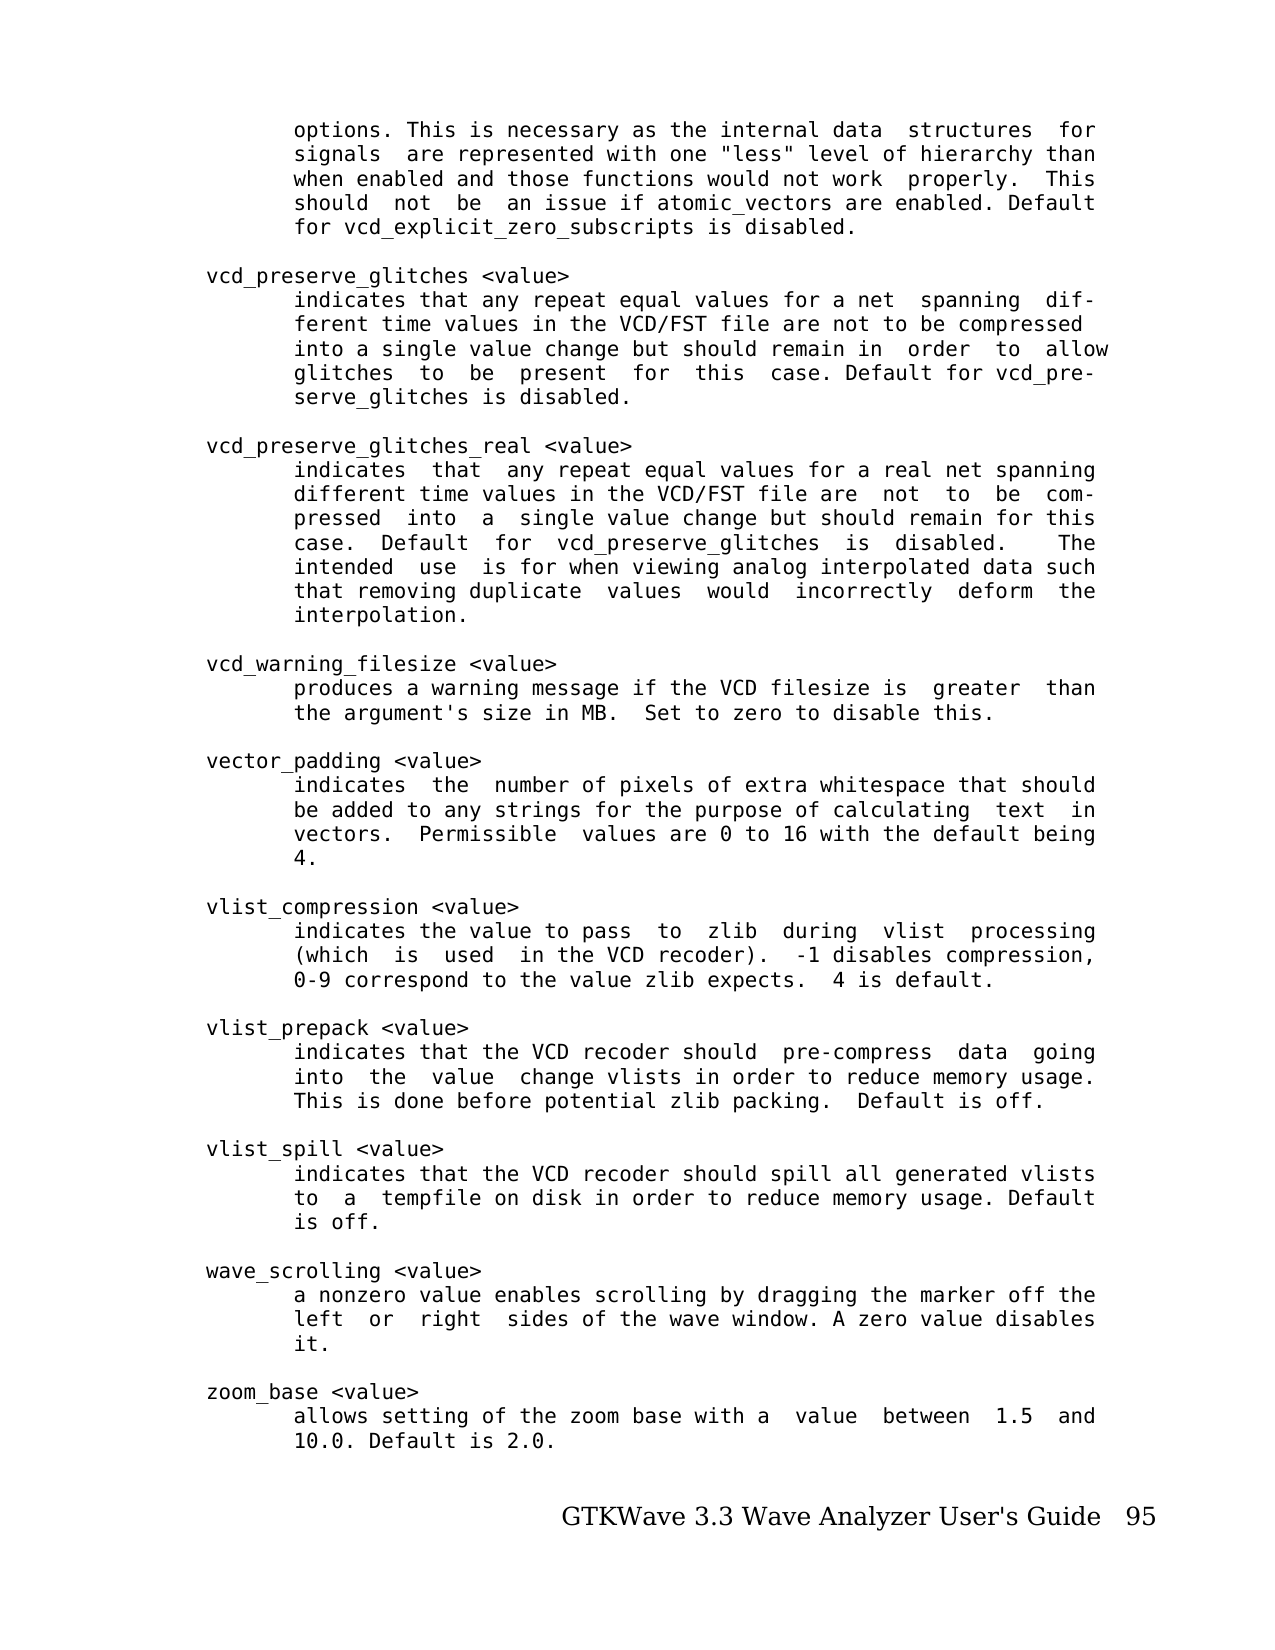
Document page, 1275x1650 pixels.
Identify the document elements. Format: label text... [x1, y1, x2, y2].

text vcd_preserve_glitches_real <value> [118, 434, 1157, 458]
text indicates that any repeat equal values for a real net spanning [118, 458, 1157, 482]
text glitches to be present for this case. Default for vcd_pre- [118, 361, 1157, 385]
text ferent time values in the VCD/FST file are not to be compressed [118, 312, 1157, 337]
text into the value change vlists in order to reduce memory usage. [118, 1065, 1157, 1089]
text vector_padding <value> [118, 749, 1157, 773]
text signals are represented with one "less" level of hierarchy than [118, 142, 1157, 167]
text into a single value change but should remain in order to allow [118, 337, 1157, 361]
text left or right sides of the wave window. A zero value disables [118, 1307, 1157, 1332]
text zoom_base <value> [118, 1380, 1157, 1404]
text is off. [118, 1210, 1157, 1234]
text intended use is for when viewing analog interpolated data such [118, 555, 1157, 579]
text 4. [118, 846, 1157, 871]
text produces a warning message if the VCD filesize is greater than [118, 676, 1157, 701]
text that removing duplicate values would incorrectly deform the [118, 579, 1157, 603]
text should not be an issue if atomic_vectors are enabled. Default [118, 191, 1157, 215]
text case. Default for vcd_preserve_glitches is disabled. The [118, 531, 1157, 555]
text indicates the number of pixels of extra whitespace that should [118, 773, 1157, 798]
text serve_glitches is disabled. [118, 385, 1157, 409]
text 0-9 correspond to the value zlib expects. 4 is default. [118, 968, 1157, 992]
text vcd_preserve_glitches <value> [118, 264, 1157, 288]
text indicates the value to pass to zlib during vlist processing [118, 919, 1157, 943]
text be added to any strings for the purpose of calculating text in [118, 798, 1157, 822]
text options. This is necessary as the internal data structures for [118, 118, 1157, 142]
text vectors. Permissible values are 0 to 16 with the default being [118, 822, 1157, 846]
text indicates that the VCD recoder should spill all generated vlists [118, 1162, 1157, 1186]
text vlist_spill <value> [118, 1137, 1157, 1162]
text vlist_prepack <value> [118, 1016, 1157, 1040]
text different time values in the VCD/FST file are not to be com‐ [118, 482, 1157, 506]
text for vcd_explicit_zero_subscripts is disabled. [118, 215, 1157, 239]
text vcd_warning_filesize <value> [118, 652, 1157, 676]
text (which is used in the VCD recoder). -1 disables compression, [118, 943, 1157, 968]
text to a tempfile on disk in order to reduce memory usage. Default [118, 1186, 1157, 1210]
text allows setting of the zoom base with a value between 1.5 and [118, 1404, 1157, 1429]
text it. [118, 1332, 1157, 1356]
text when enabled and those functions would not work properly. This [118, 167, 1157, 191]
text indicates that any repeat equal values for a net spanning dif- [118, 288, 1157, 312]
text interpolation. [118, 603, 1157, 628]
text pressed into a single value change but should remain for this [118, 506, 1157, 531]
text indicates that the VCD recoder should pre-compress data going [118, 1040, 1157, 1065]
text wave_scrolling <value> [118, 1259, 1157, 1283]
text vlist_compression <value> [118, 895, 1157, 919]
text a nonzero value enables scrolling by dragging the marker off the [118, 1283, 1157, 1307]
text This is done before potential zlib packing. Default is off. [118, 1089, 1157, 1113]
text 10.0. Default is 2.0. [118, 1429, 1157, 1453]
text the argument's size in MB. Set to zero to disable this. [118, 701, 1157, 725]
